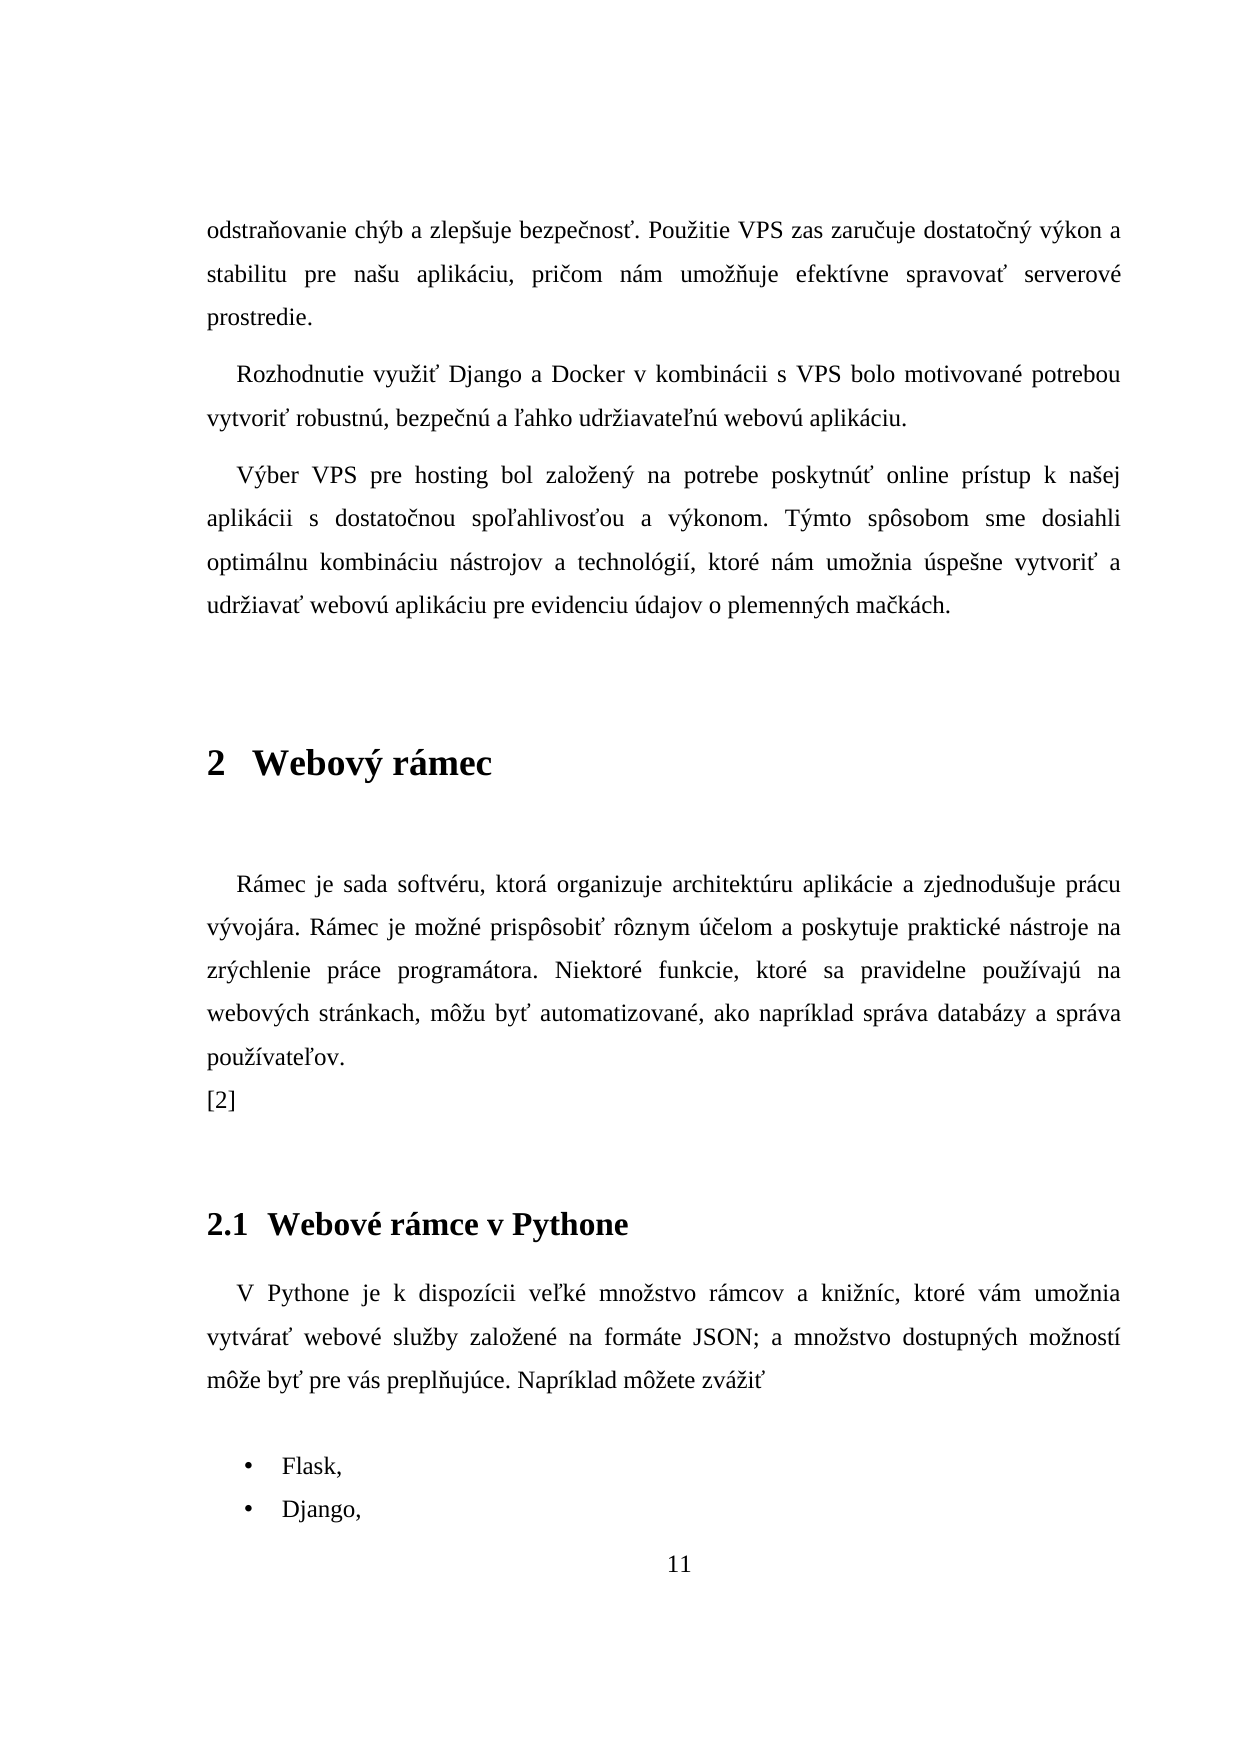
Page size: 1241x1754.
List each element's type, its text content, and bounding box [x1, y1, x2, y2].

subtitle Webový rámec [207, 741, 1122, 784]
list Flask, [244, 1451, 1122, 1480]
text V Pythone je k dispozícii veľké množstvo rámcov a knižníc, ktoré vám umožnia vytvárať webové služby založené na formáte JSON; a množstvo dostupných možností môže byť pre vás preplňujúce. Napríklad môžete zvážiť [207, 1278, 1122, 1393]
text Rozhodnutie využiť Django a Docker v kombinácii s VPS bolo motivované potrebou vytvoriť robustnú, bezpečnú a ľahko udržiavateľnú webovú aplikáciu. [207, 359, 1122, 431]
text Rámec je sada softvéru, ktorá organizuje architektúru aplikácie a zjednodušuje prácu vývojára. Rámec je možné prispôsobiť rôznym účelom a poskytuje praktické nástroje na zrýchlenie práce programátora. Niektoré funkcie, ktoré sa pravidelne používajú na webových stránkach, môžu byť automatizované, ako napríklad správa databázy a správa používateľov. [207, 869, 1122, 1070]
text odstraňovanie chýb a zlepšuje bezpečnosť. Použitie VPS zas zaručuje dostatočný výkon a stabilitu pre našu aplikáciu, pričom nám umožňuje efektívne spravovať serverové prostredie. [207, 216, 1122, 331]
text Výber VPS pre hosting bol založený na potrebe poskytnúť online prístup k našej aplikácii s dostatočnou spoľahlivosťou a výkonom. Týmto spôsobom sme dosiahli optimálnu kombináciu nástrojov a technológií, ktoré nám umožnia úspešne vytvoriť a udržiavať webovú aplikáciu pre evidenciu údajov o plemenných mačkách. [207, 460, 1122, 618]
list Django, [244, 1494, 1122, 1523]
subtitle Webové rámce v Pythone [207, 1204, 1122, 1243]
text [2] [207, 1085, 1122, 1113]
